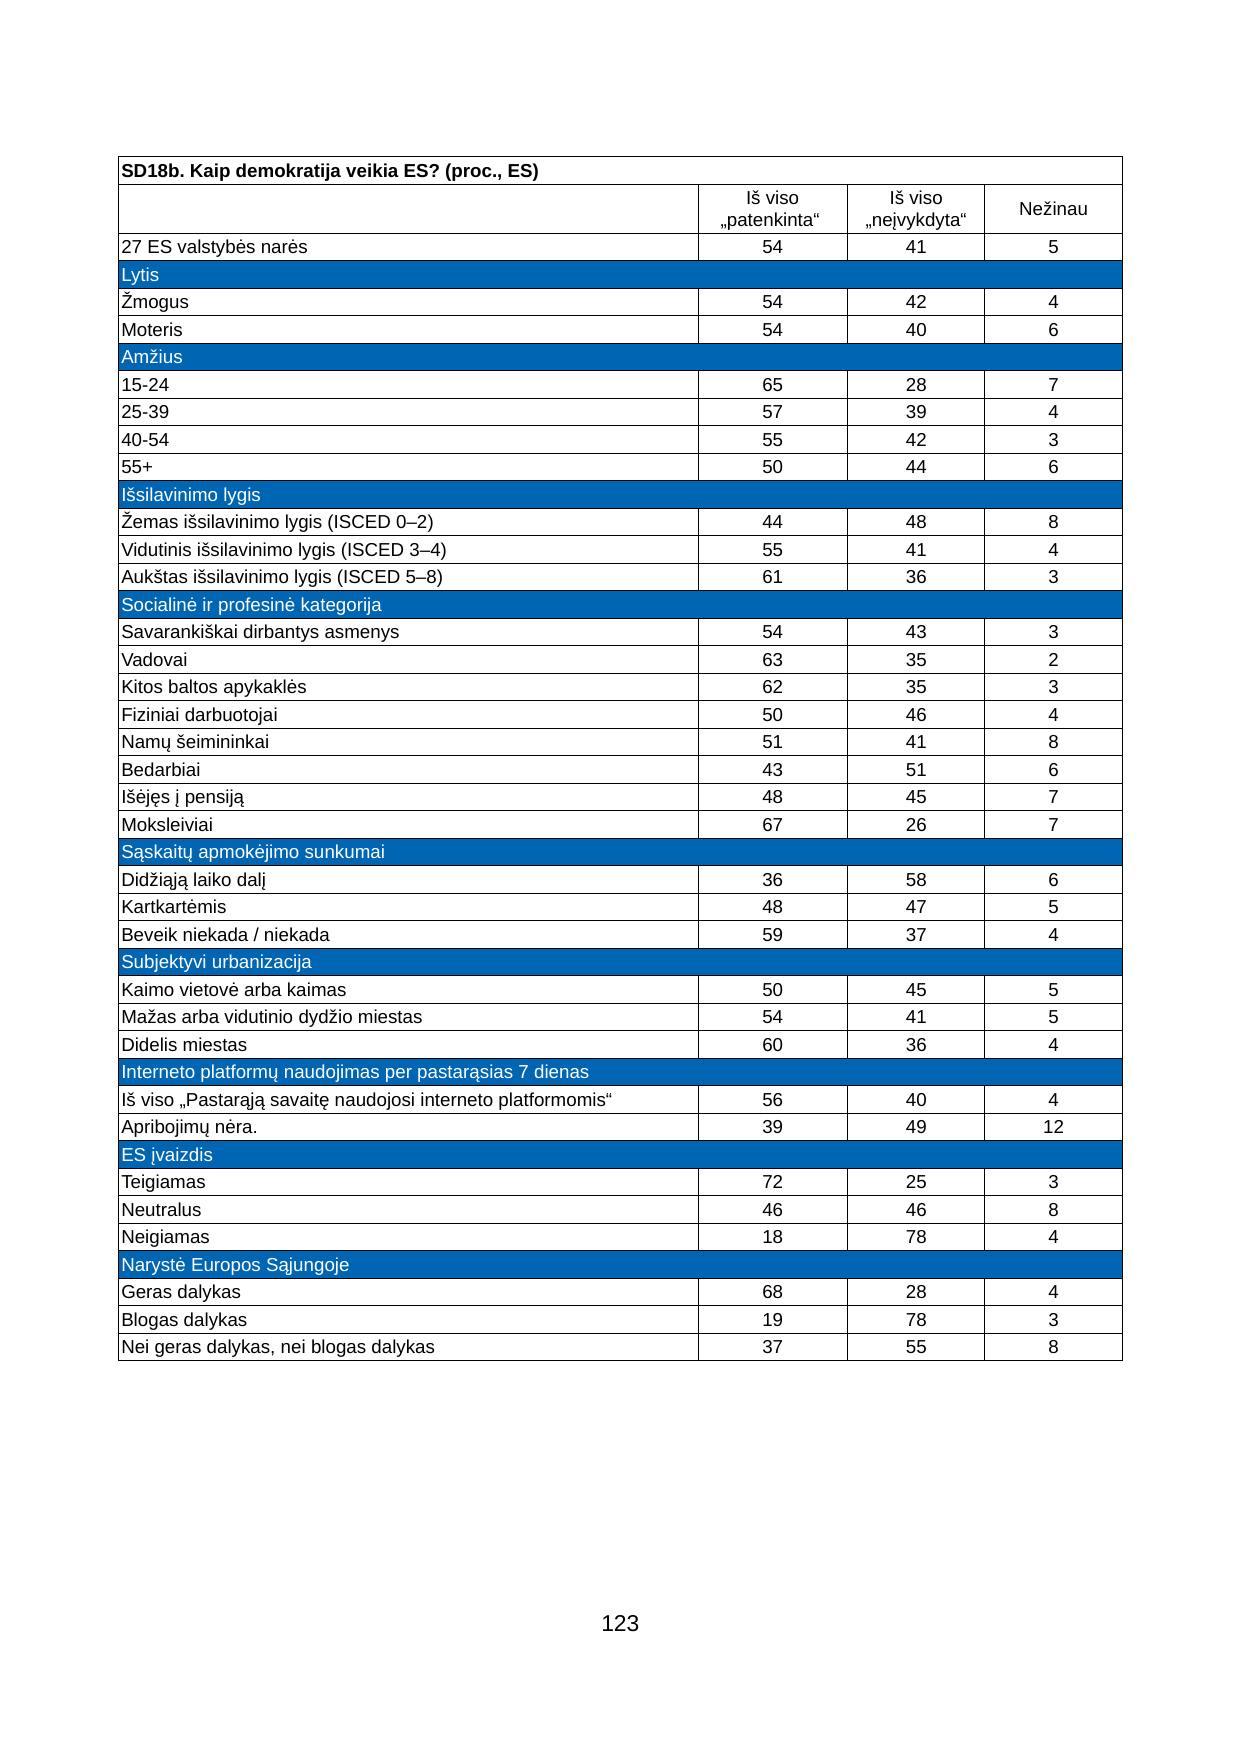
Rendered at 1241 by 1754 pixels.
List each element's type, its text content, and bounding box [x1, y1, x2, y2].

table_cell 36 [848, 1031, 984, 1058]
table_cell 68 [699, 1279, 847, 1305]
table_cell Žemas išsilavinimo lygis (ISCED 0–2) [119, 509, 698, 535]
table_cell 48 [848, 509, 984, 535]
table_cell 46 [848, 1196, 984, 1223]
table_cell 60 [699, 1031, 847, 1058]
table_cell Iš viso „Pastarąją savaitę naudojosi interneto platformomis“ [119, 1086, 698, 1113]
table_cell Aukštas išsilavinimo lygis (ISCED 5–8) [119, 564, 698, 590]
table_cell Namų šeimininkai [119, 729, 698, 755]
table_cell 43 [848, 619, 984, 645]
table_cell Amžius [119, 344, 1122, 370]
table_cell 49 [848, 1114, 984, 1140]
table_cell 6 [985, 866, 1122, 893]
table_cell 55 [699, 536, 847, 563]
table_cell 40 [848, 1086, 984, 1113]
table_cell 51 [699, 729, 847, 755]
table_cell Interneto platformų naudojimas per pastarąsias 7 dienas [119, 1059, 1122, 1085]
table_cell Socialinė ir profesinė kategorija [119, 591, 1122, 618]
table_cell 55 [848, 1334, 984, 1360]
table_cell 59 [699, 921, 847, 948]
table_cell 62 [699, 674, 847, 700]
table_cell Moteris [119, 316, 698, 343]
table_cell Teigiamas [119, 1169, 698, 1195]
table_cell 67 [699, 811, 847, 838]
table_cell 54 [699, 289, 847, 315]
table_cell 5 [985, 1004, 1122, 1030]
table_cell Fiziniai darbuotojai [119, 701, 698, 728]
table_cell 26 [848, 811, 984, 838]
table_cell 8 [985, 1334, 1122, 1360]
table_cell Beveik niekada / niekada [119, 921, 698, 948]
table_cell 54 [699, 234, 847, 260]
table_cell 39 [848, 399, 984, 425]
table_cell 2 [985, 646, 1122, 673]
table_cell 8 [985, 509, 1122, 535]
table_cell 12 [985, 1114, 1122, 1140]
table_cell 7 [985, 811, 1122, 838]
table_cell 42 [848, 289, 984, 315]
table_cell 44 [848, 454, 984, 480]
table_cell 3 [985, 619, 1122, 645]
table_cell 35 [848, 674, 984, 700]
table_cell 6 [985, 454, 1122, 480]
table_cell Blogas dalykas [119, 1306, 698, 1333]
table_cell Vidutinis išsilavinimo lygis (ISCED 3–4) [119, 536, 698, 563]
table_cell Kitos baltos apykaklės [119, 674, 698, 700]
table_cell Mažas arba vidutinio dydžio miestas [119, 1004, 698, 1030]
table_cell 35 [848, 646, 984, 673]
table_cell ES įvaizdis [119, 1141, 1122, 1168]
table_cell 40-54 [119, 426, 698, 453]
table_cell 7 [985, 784, 1122, 810]
table_cell 5 [985, 976, 1122, 1003]
table_cell 40 [848, 316, 984, 343]
table_cell 37 [848, 921, 984, 948]
table_cell Lytis [119, 261, 1122, 288]
table_cell Moksleiviai [119, 811, 698, 838]
table_cell Iš viso „neįvykdyta“ [848, 185, 984, 233]
table_cell 46 [699, 1196, 847, 1223]
table_cell 55+ [119, 454, 698, 480]
table_cell 25-39 [119, 399, 698, 425]
table_cell 6 [985, 756, 1122, 783]
table_cell 36 [699, 866, 847, 893]
table_cell Apribojimų nėra. [119, 1114, 698, 1140]
table_cell 41 [848, 234, 984, 260]
table_cell 50 [699, 454, 847, 480]
table_cell 65 [699, 371, 847, 398]
table_cell 4 [985, 399, 1122, 425]
table_cell 54 [699, 1004, 847, 1030]
table_cell 4 [985, 289, 1122, 315]
table_cell 3 [985, 426, 1122, 453]
table_cell [119, 185, 698, 233]
table_cell 4 [985, 921, 1122, 948]
table_cell 4 [985, 1086, 1122, 1113]
table_cell 42 [848, 426, 984, 453]
table_cell 58 [848, 866, 984, 893]
table_cell 54 [699, 316, 847, 343]
table_cell 45 [848, 976, 984, 1003]
table_cell 8 [985, 1196, 1122, 1223]
table_cell 41 [848, 536, 984, 563]
table_cell 41 [848, 729, 984, 755]
table_cell 56 [699, 1086, 847, 1113]
table_cell 27 ES valstybės narės [119, 234, 698, 260]
table_cell 5 [985, 234, 1122, 260]
table_cell Nei geras dalykas, nei blogas dalykas [119, 1334, 698, 1360]
table_cell 48 [699, 784, 847, 810]
table_cell Narystė Europos Sąjungoje [119, 1251, 1122, 1278]
table_cell 50 [699, 701, 847, 728]
table_cell 3 [985, 564, 1122, 590]
table_cell 47 [848, 894, 984, 920]
table_cell Didelis miestas [119, 1031, 698, 1058]
table_header SD18b. Kaip demokratija veikia ES? (proc., ES) [119, 157, 1122, 184]
table_cell 57 [699, 399, 847, 425]
table_cell 50 [699, 976, 847, 1003]
table_cell 78 [848, 1306, 984, 1333]
table_cell Iš viso „patenkinta“ [699, 185, 847, 233]
table_cell 43 [699, 756, 847, 783]
table_cell 28 [848, 1279, 984, 1305]
table_cell 3 [985, 1306, 1122, 1333]
table_cell Išsilavinimo lygis [119, 481, 1122, 508]
table_cell 54 [699, 619, 847, 645]
table_cell 41 [848, 1004, 984, 1030]
table_cell 46 [848, 701, 984, 728]
table_cell 44 [699, 509, 847, 535]
table_cell 45 [848, 784, 984, 810]
table_cell 18 [699, 1224, 847, 1250]
table_cell Bedarbiai [119, 756, 698, 783]
table_cell 4 [985, 1224, 1122, 1250]
table_cell 61 [699, 564, 847, 590]
table_cell 8 [985, 729, 1122, 755]
table_cell 3 [985, 674, 1122, 700]
table_cell 4 [985, 701, 1122, 728]
table_cell 51 [848, 756, 984, 783]
table_cell 37 [699, 1334, 847, 1360]
table_cell 39 [699, 1114, 847, 1140]
table_cell Vadovai [119, 646, 698, 673]
table_cell Savarankiškai dirbantys asmenys [119, 619, 698, 645]
table_cell Išėjęs į pensiją [119, 784, 698, 810]
table_cell 4 [985, 1279, 1122, 1305]
table_cell 19 [699, 1306, 847, 1333]
table_cell Neutralus [119, 1196, 698, 1223]
table_cell 25 [848, 1169, 984, 1195]
table_cell 5 [985, 894, 1122, 920]
table_cell 6 [985, 316, 1122, 343]
table_cell Kaimo vietovė arba kaimas [119, 976, 698, 1003]
table_cell 4 [985, 1031, 1122, 1058]
table_cell Sąskaitų apmokėjimo sunkumai [119, 839, 1122, 865]
table_cell 7 [985, 371, 1122, 398]
table_cell 78 [848, 1224, 984, 1250]
table_cell 3 [985, 1169, 1122, 1195]
table_cell Subjektyvi urbanizacija [119, 949, 1122, 975]
table_cell 63 [699, 646, 847, 673]
table_cell Kartkartėmis [119, 894, 698, 920]
table_cell 15-24 [119, 371, 698, 398]
table_cell Neigiamas [119, 1224, 698, 1250]
table_cell 4 [985, 536, 1122, 563]
table_cell 36 [848, 564, 984, 590]
table_cell Žmogus [119, 289, 698, 315]
table_cell Didžiąją laiko dalį [119, 866, 698, 893]
table_cell 48 [699, 894, 847, 920]
table_cell 55 [699, 426, 847, 453]
table_cell Geras dalykas [119, 1279, 698, 1305]
table_cell 72 [699, 1169, 847, 1195]
table_cell Nežinau [985, 185, 1122, 233]
table_cell 28 [848, 371, 984, 398]
